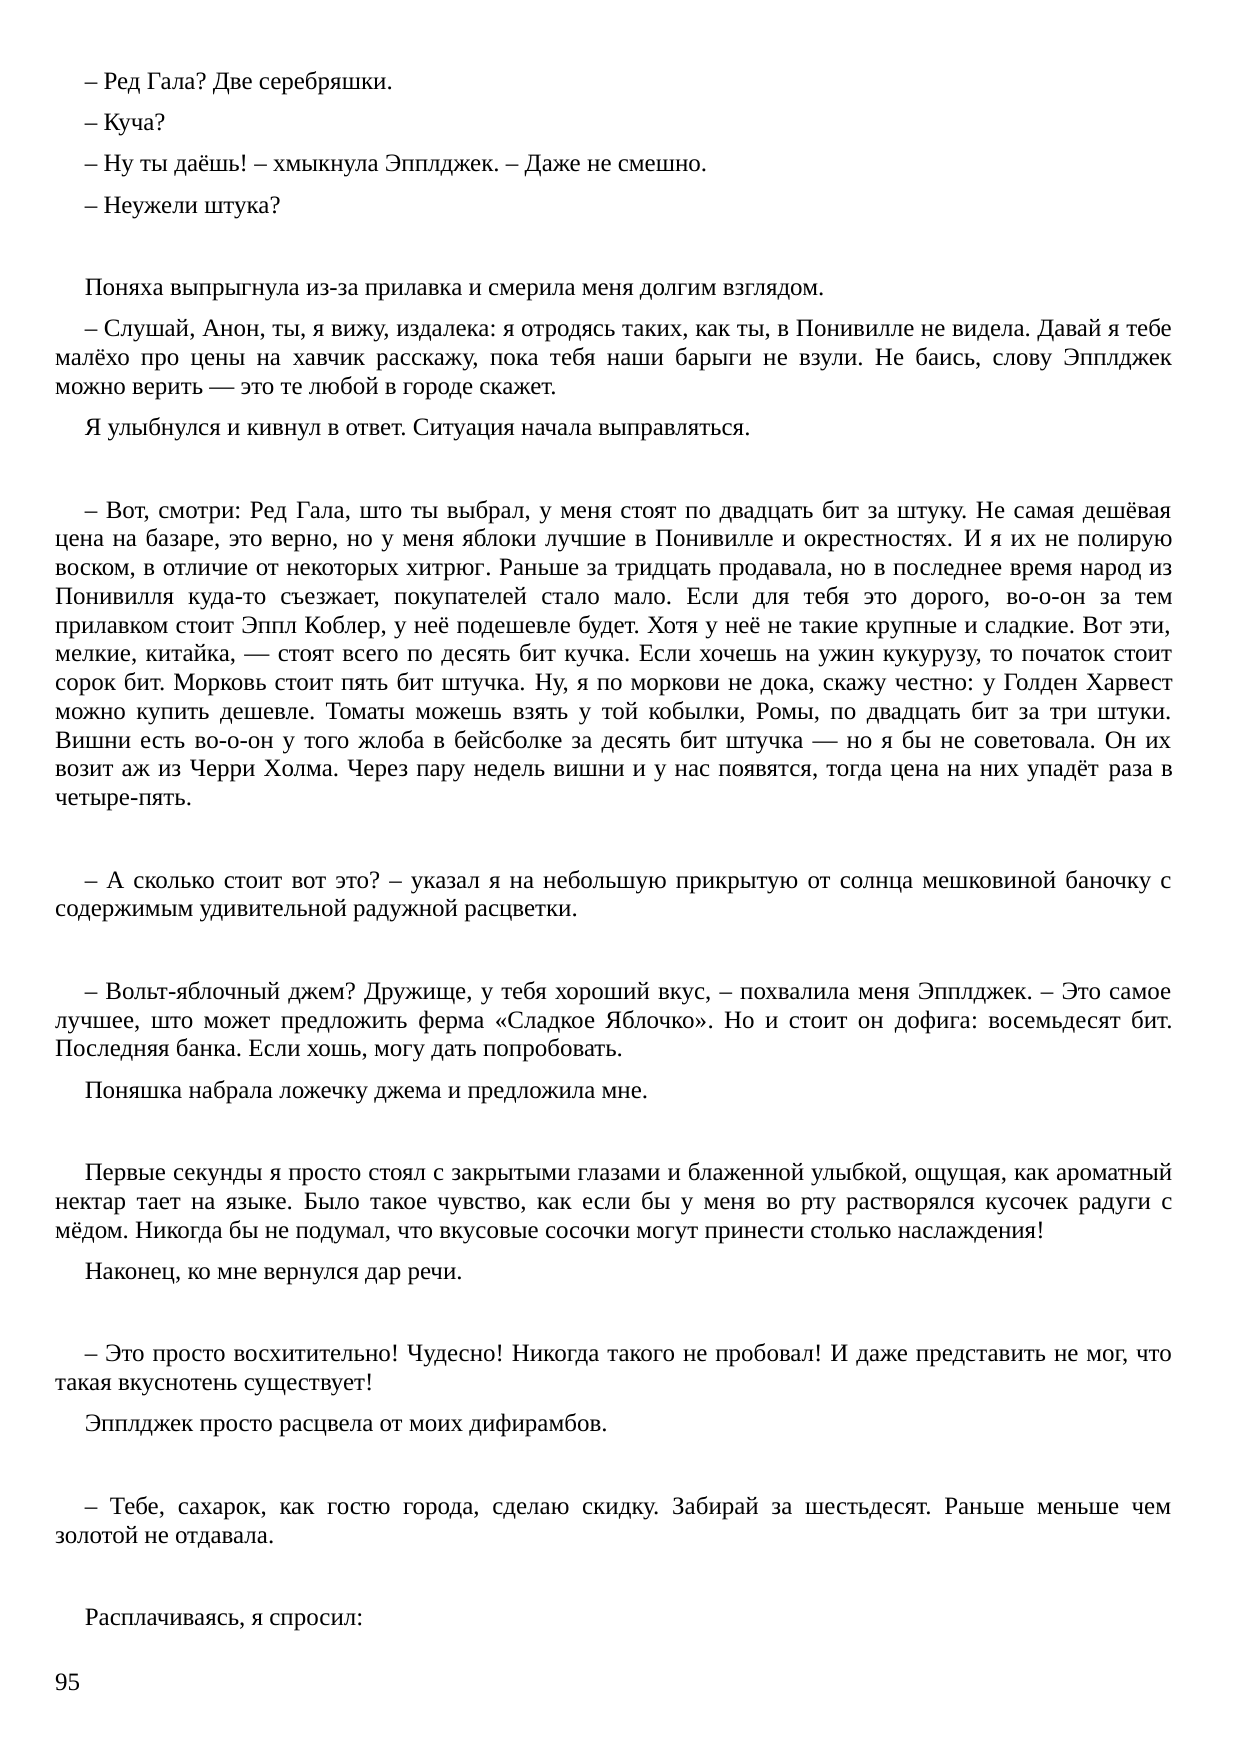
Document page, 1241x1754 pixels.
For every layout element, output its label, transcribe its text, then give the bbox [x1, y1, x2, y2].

text – Куча? [55, 107, 1173, 136]
text – Тебе, сахарок, как гостю города, сделаю скидку. Забирай за шестьдесят. Раньше меньше чем золотой не отдавала. [55, 1491, 1173, 1548]
text Поняшка набрала ложечку джема и предложила мне. [55, 1075, 1173, 1103]
text Поняха выпрыгнула из-за прилавка и смерила меня долгим взглядом. [55, 272, 1173, 301]
text – Ну ты даёшь! – хмыкнула Эпплджек. – Даже не смешно. [55, 148, 1173, 177]
text Я улыбнулся и кивнул в ответ. Ситуация начала выправляться. [55, 412, 1173, 441]
text Наконец, ко мне вернулся дар речи. [55, 1256, 1173, 1285]
text – Слушай, Анон, ты, я вижу, издалека: я отродясь таких, как ты, в Понивилле не видела. Давай я тебе малёхо про цены на хавчик расскажу, пока тебя наши барыги не взули. Не баись, слову Эпплджек можно верить — это те любой в городе скажет. [55, 313, 1173, 400]
text – Вот, смотри: Ред Гала, што ты выбрал, у меня стоят по двадцать бит за штуку. Не самая дешёвая цена на базаре, это верно, но у меня яблоки лучшие в Понивилле и окрестностях. И я их не полирую воском, в отличие от некоторых хитрюг. Раньше за тридцать продавала, но в последнее время народ из Понивилля куда-то съезжает, покупателей стало мало. Если для тебя это дорого, во-о-он за тем прилавком стоит Эппл Коблер, у неё подешевле будет. Хотя у неё не такие крупные и сладкие. Вот эти, мелкие, китайка, — стоят всего по десять бит кучка. Если хочешь на ужин кукурузу, то початок стоит сорок бит. Морковь стоит пять бит штучка. Ну, я по моркови не дока, скажу честно: у Голден Харвест можно купить дешевле. Томаты можешь взять у той кобылки, Ромы, по двадцать бит за три штуки. Вишни есть во-о-он у того жлоба в бейсболке за десять бит штучка — но я бы не советовала. Он их возит аж из Черри Холма. Через пару недель вишни и у нас появятся, тогда цена на них упадёт раза в четыре-пять. [55, 495, 1173, 811]
text Первые секунды я просто стоял с закрытыми глазами и блаженной улыбкой, ощущая, как ароматный нектар тает на языке. Было такое чувство, как если бы у меня во рту растворялся кусочек радуги с мёдом. Никогда бы не подумал, что вкусовые сосочки могут принести столько наслаждения! [55, 1157, 1173, 1243]
text – Это просто восхитительно! Чудесно! Никогда такого не пробовал! И даже представить не мог, что такая вкуснотень существует! [55, 1338, 1173, 1396]
text – Ред Гала? Две серебряшки. [55, 66, 1173, 95]
text – Неужели штука? [55, 190, 1173, 218]
text – А сколько стоит вот это? – указал я на небольшую прикрытую от солнца мешковиной баночку с содержимым удивительной радужной расцветки. [55, 865, 1173, 922]
text – Вольт-яблочный джем? Дружище, у тебя хороший вкус, – похвалила меня Эпплджек. – Это самое лучшее, што может предложить ферма «Сладкое Яблочко». Но и стоит он дофига: восемьдесят бит. Последняя банка. Если хошь, могу дать попробовать. [55, 976, 1173, 1062]
text Эпплджек просто расцвела от моих дифирамбов. [55, 1408, 1173, 1437]
text Расплачиваясь, я спросил: [55, 1602, 1173, 1631]
